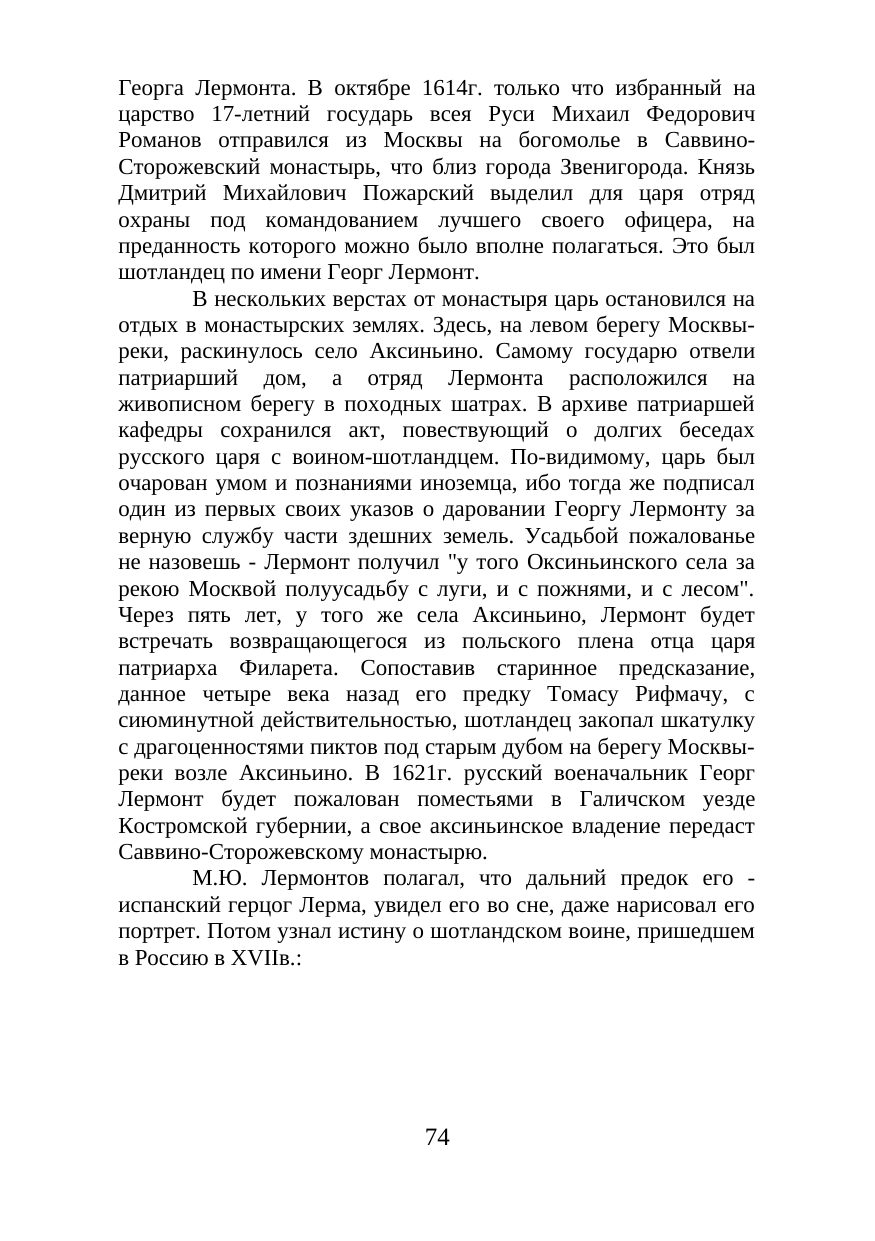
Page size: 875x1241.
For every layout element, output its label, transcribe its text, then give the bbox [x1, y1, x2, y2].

text В нескольких верстах от монастыря царь остановился на отдых в монастырских землях. Здесь, на левом берегу Москвы-реки, раскинулось село Аксиньино. Самому государю отвели патриарший дом, а отряд Лермонта расположился на живописном берегу в походных шатрах. В архиве патриаршей кафедры сохранился акт, повествующий о долгих беседах русского царя с воином-шотландцем. По-видимому, царь был очарован умом и познаниями иноземца, ибо тогда же подписал один из первых своих указов о даровании Георгу Лермонту за верную службу части здешних земель. Усадьбой пожалованье не назовешь - Лермонт получил "у того Оксиньинского села за рекою Москвой полуусадьбу с луги, и с пожнями, и с лесом". Через пять лет, у того же села Аксиньино, Лермонт будет встречать возвращающегося из польского плена отца царя патриарха Филарета. Сопоставив старинное предсказание, данное четыре века назад его предку Томасу Рифмачу, с сиюминутной действительностью, шотландец закопал шкатулку с драгоценностями пиктов под старым дубом на берегу Москвы-реки возле Аксиньино. В 1621г. русский военачальник Георг Лермонт будет пожалован поместьями в Галичском уезде Костромской губернии, а свое аксиньинское владение передаст Саввино-Сторожевскому монастырю. [118, 285, 756, 864]
text М.Ю. Лермонтов полагал, что дальний предок его - испанский герцог Лерма, увидел его во сне, даже нарисовал его портрет. Потом узнал истину о шотландском воине, пришедшем в Россию в XVIIв.: [118, 864, 756, 970]
text - Георга Лермонта. В октябре 1614г. только что избранный на царство 17-летний государь всея Руси Михаил Федорович Романов отправился из Москвы на богомолье в Саввино-Сторожевский монастырь, что близ города Звенигорода. Князь Дмитрий Михайлович Пожарский выделил для царя отряд охраны под командованием лучшего своего офицера, на преданность которого можно было вполне полагаться. Это был шотландец по имени Георг Лермонт. [118, 74, 756, 285]
